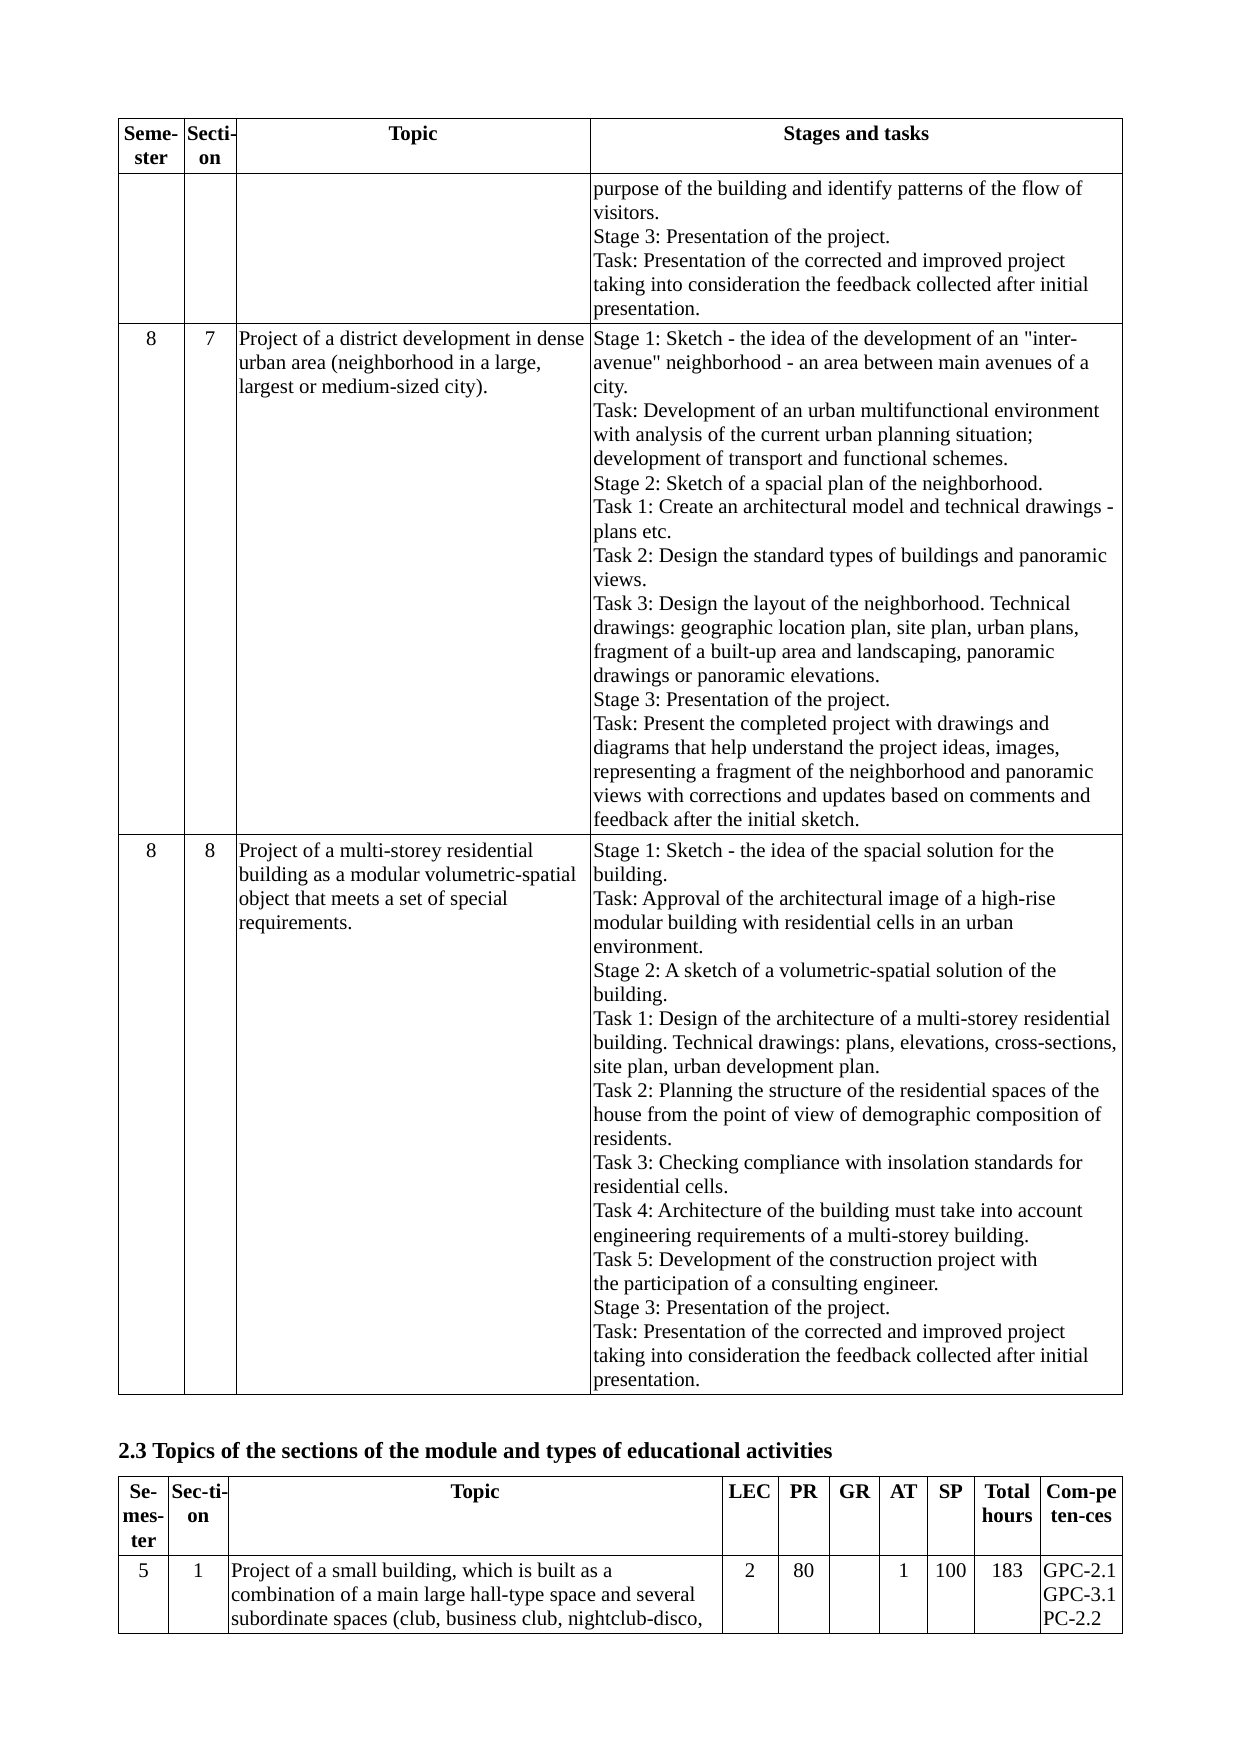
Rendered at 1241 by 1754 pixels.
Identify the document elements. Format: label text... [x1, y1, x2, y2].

table_header AT [880, 1477, 927, 1554]
table_cell GPC-2.1 GPC-3.1 PC-2.2 [1041, 1556, 1122, 1633]
table_header Topic [237, 119, 590, 172]
table_header Topic [229, 1477, 722, 1554]
table_cell 183 [975, 1556, 1040, 1633]
table_cell 5 [119, 1556, 168, 1633]
table_cell 1 [169, 1556, 228, 1633]
table_cell [185, 174, 236, 323]
table_cell purpose of the building and identify patterns of the flow of visitors. Stage 3: Presentation of the project. Task: Presentation of the corrected and improved project taking into consideration the feedback collected after initial presentation. [591, 174, 1122, 323]
table_cell 7 [185, 324, 236, 834]
table_cell [119, 174, 184, 323]
table_cell Stage 1: Sketch - the idea of the development of an "inter-avenue" neighborhood - an area between main avenues of a city. Task: Development of an urban multifunctional environment with analysis of the current urban planning situation; development of transport and functional schemes. Stage 2: Sketch of a spacial plan of the neighborhood. Task 1: Create an architectural model and technical drawings - plans etc. Task 2: Design the standard types of buildings and panoramic views. Task 3: Design the layout of the neighborhood. Technical drawings: geographic location plan, site plan, urban plans, fragment of a built-up area and landscaping, panoramic drawings or panoramic elevations. Stage 3: Presentation of the project. Task: Present the completed project with drawings and diagrams that help understand the project ideas, images, representing a fragment of the neighborhood and panoramic views with corrections and updates based on comments and feedback after the initial sketch. [591, 324, 1122, 834]
table_header Secti‑on [185, 119, 236, 172]
table_cell Project of a district development in dense urban area (neighborhood in a large, largest or medium-sized city). [237, 324, 590, 834]
subtitle 2.3 Topics of the sections of the module and types of educational activities [118, 1437, 1122, 1464]
table_cell Project of a multi-storey residential building as a modular volumetric-spatial object that meets a set of special requirements. [237, 835, 590, 1394]
table_cell 100 [928, 1556, 974, 1633]
table_header Com‑peten‑ces [1041, 1477, 1122, 1554]
table_header Stages and tasks [591, 119, 1122, 172]
table_cell Stage 1: Sketch - the idea of the spacial solution for the building. Task: Approval of the architectural image of a high-rise modular building with residential cells in an urban environment. Stage 2: A sketch of a volumetric-spatial solution of the building. Task 1: Design of the architecture of a multi-storey residential building. Technical drawings: plans, elevations, cross-sections, site plan, urban development plan. Task 2: Planning the structure of the residential spaces of the house from the point of view of demographic composition of residents. Task 3: Checking compliance with insolation standards for residential cells. Task 4: Architecture of the building must take into account engineering requirements of a multi-storey building. Task 5: Development of the construction project with the participation of a consulting engineer. Stage 3: Presentation of the project. Task: Presentation of the corrected and improved project taking into consideration the feedback collected after initial presentation. [591, 835, 1122, 1394]
table_header Seme‑ster [119, 119, 184, 172]
table_header LEC [723, 1477, 778, 1554]
table_header Sec‑ti‑on [169, 1477, 228, 1554]
table_header Se‑ mes‑ ter [119, 1477, 168, 1554]
table_cell 8 [119, 835, 184, 1394]
table_header GR [830, 1477, 879, 1554]
table_cell 8 [185, 835, 236, 1394]
table_header SP [928, 1477, 974, 1554]
table_cell 2 [723, 1556, 778, 1633]
table_header Total hours [975, 1477, 1040, 1554]
table_cell [237, 174, 590, 323]
table_cell Project of a small building, which is built as a combination of a main large hall-type space and several subordinate spaces (club, business club, nightclub-disco, [229, 1556, 722, 1633]
table_header PR [779, 1477, 829, 1554]
table_cell 8 [119, 324, 184, 834]
table_cell [830, 1556, 879, 1633]
table_cell 80 [779, 1556, 829, 1633]
table_cell 1 [880, 1556, 927, 1633]
